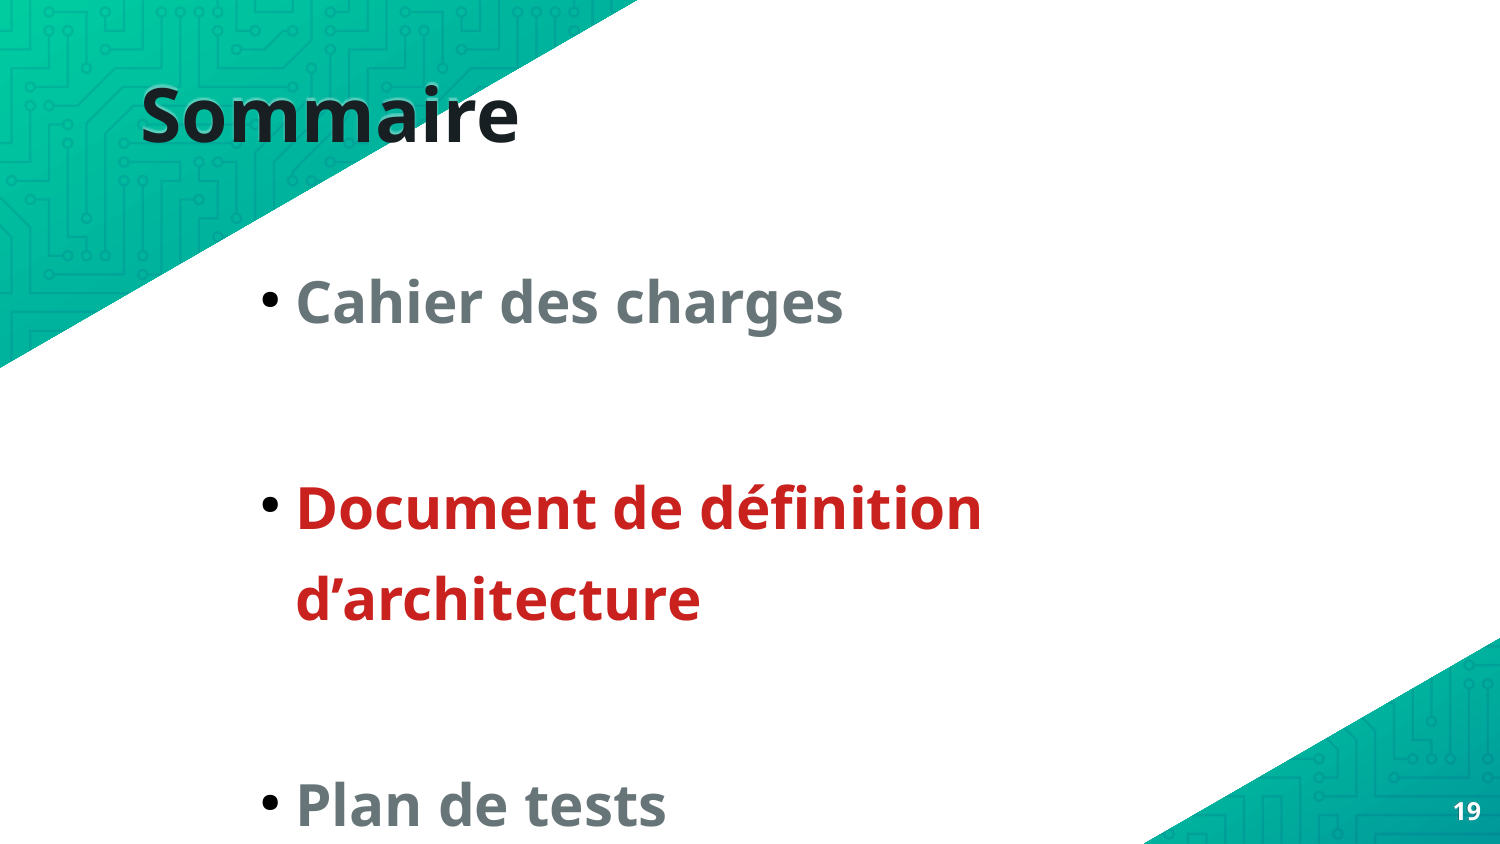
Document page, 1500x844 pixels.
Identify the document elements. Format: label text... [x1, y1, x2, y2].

title Sommaire [140, 78, 1360, 160]
list Cahier des charges Document de définition d’architecture Plan de tests [259, 249, 1371, 764]
slide_number [1391, 779, 1482, 844]
